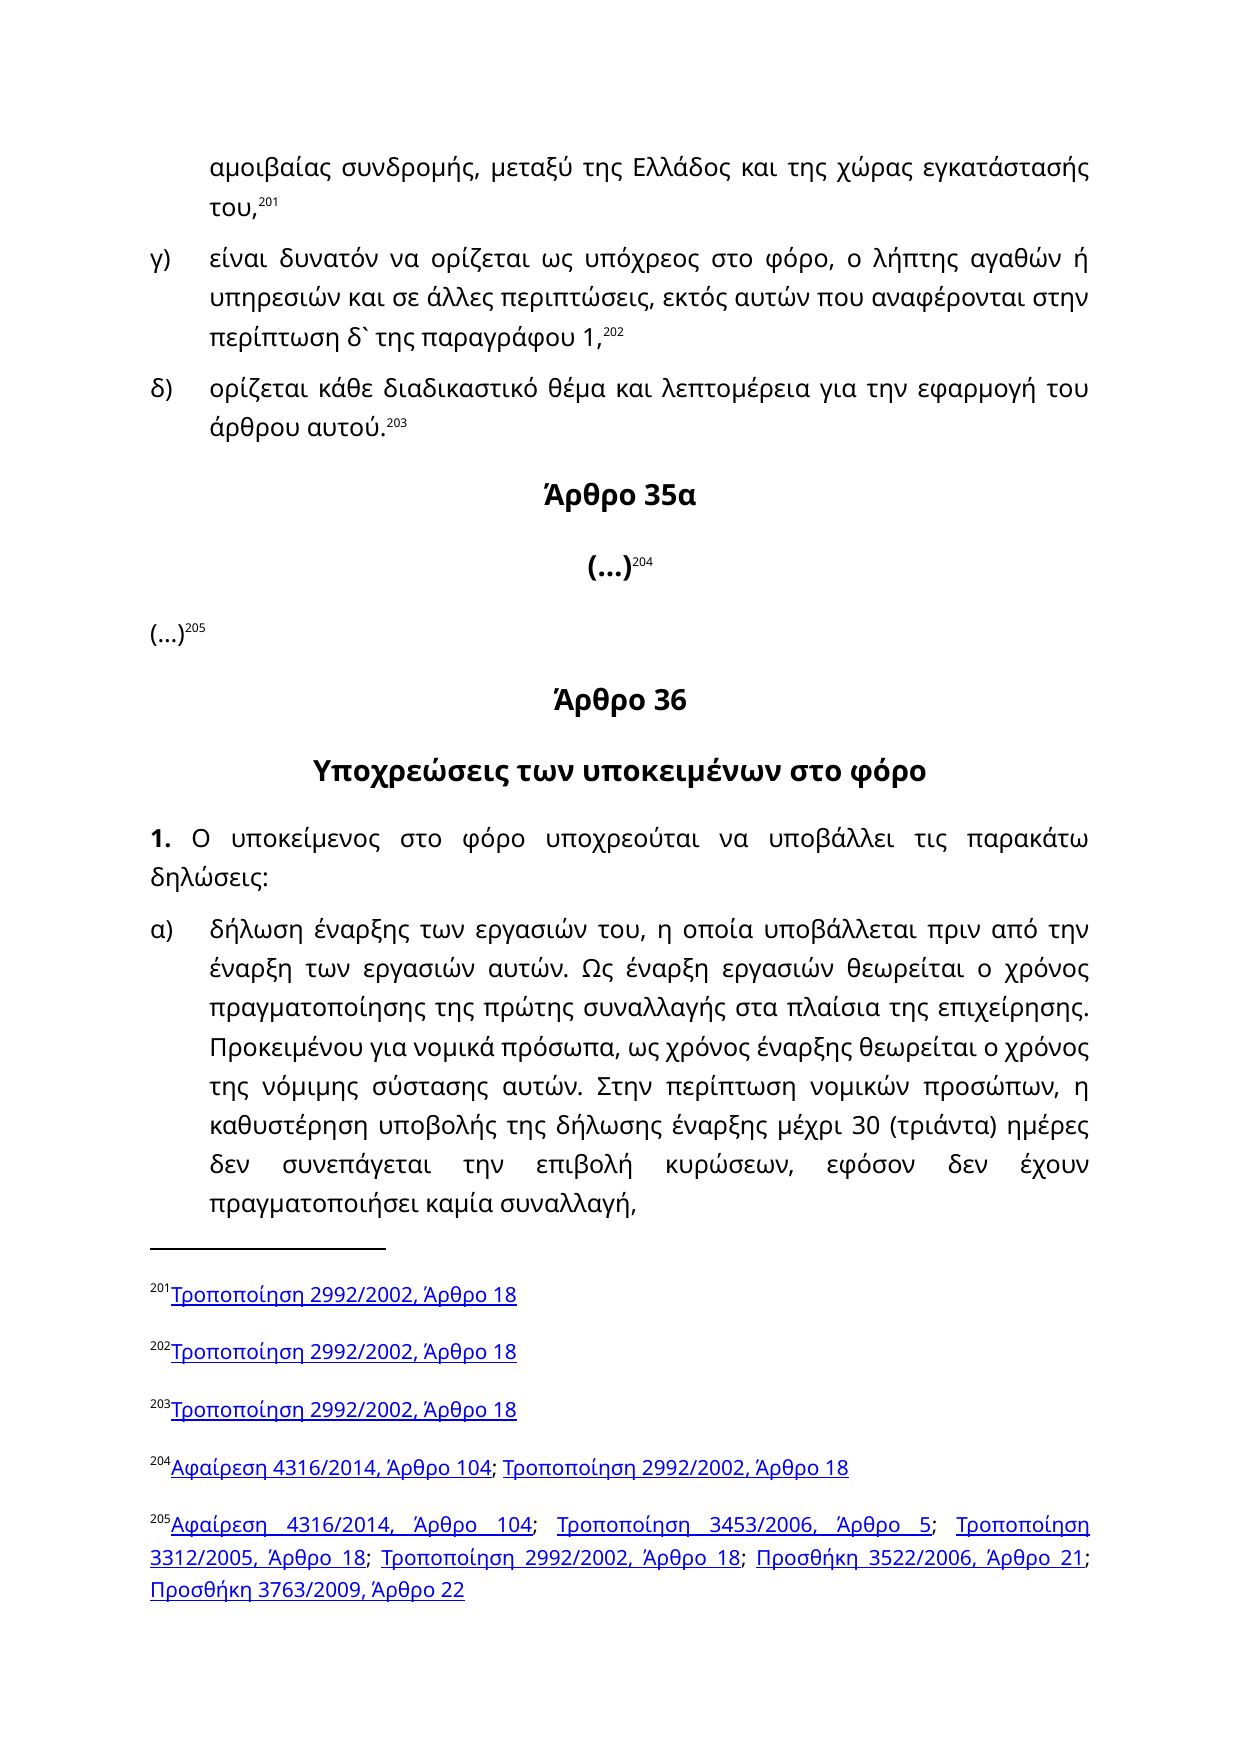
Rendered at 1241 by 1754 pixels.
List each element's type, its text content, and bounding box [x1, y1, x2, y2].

list αμοιβαίας συνδρομής, μεταξύ της Ελλάδος και της χώρας εγκατάστασής του, [150, 150, 1090, 223]
text Τροποποίηση 2992/2002, Άρθρο 18 [150, 1395, 1090, 1423]
list δ) ορίζεται κάθε διαδικαστικό θέμα και λεπτομέρεια για την εφαρμογή του άρθρου αυτού. [150, 371, 1090, 444]
list γ) είναι δυνατόν να ορίζεται ως υπόχρεος στο φόρο, ο λήπτης αγαθών ή υπηρεσιών και σε άλλες περιπτώσεις, εκτός αυτών που αναφέρονται στην περίπτωση δ` της παραγράφου 1, [150, 241, 1090, 353]
text Τροποποίηση 2992/2002, Άρθρο 18 [150, 1280, 1090, 1308]
subtitle Άρθρο 35α [150, 474, 1090, 514]
text 1. Ο υποκείμενος στο φόρο υποχρεούται να υποβάλλει τις παρακάτω δηλώσεις: [150, 821, 1090, 894]
text Τροποποίηση 2992/2002, Άρθρο 18 [150, 1337, 1090, 1366]
subtitle Άρθρο 36 [150, 679, 1090, 719]
text Αφαίρεση 4316/2014, Άρθρο 104; Τροποποίηση 2992/2002, Άρθρο 18 [150, 1453, 1090, 1481]
list α) δήλωση έναρξης των εργασιών του, η οποία υποβάλλεται πριν από την έναρξη των εργασιών αυτών. Ως έναρξη εργασιών θεωρείται ο χρόνος πραγματοποίησης της πρώτης συναλλαγής στα πλαίσια της επιχείρησης. Προκειμένου για νομικά πρόσωπα, ως χρόνος έναρξης θεωρείται ο χρόνος της νόμιμης σύστασης αυτών. Στην περίπτωση νομικών προσώπων, η καθυστέρηση υποβολής της δήλωσης έναρξης μέχρι 30 (τριάντα) ημέρες δεν συνεπάγεται την επιβολή κυρώσεων, εφόσον δεν έχουν πραγματοποιήσει καμία συναλλαγή, [150, 912, 1090, 1220]
subtitle (…) [150, 545, 1090, 584]
subtitle Υποχρεώσεις των υποκειμένων στο φόρο [150, 750, 1090, 790]
text (…) [150, 615, 1090, 649]
text Αφαίρεση 4316/2014, Άρθρο 104; Τροποποίηση 3453/2006, Άρθρο 5; Τροποποίηση 3312/2005, Άρθρο 18; Τροποποίηση 2992/2002, Άρθρο 18; Προσθήκη 3522/2006, Άρθρο 21; Προσθήκη 3763/2009, Άρθρο 22 [150, 1510, 1090, 1604]
